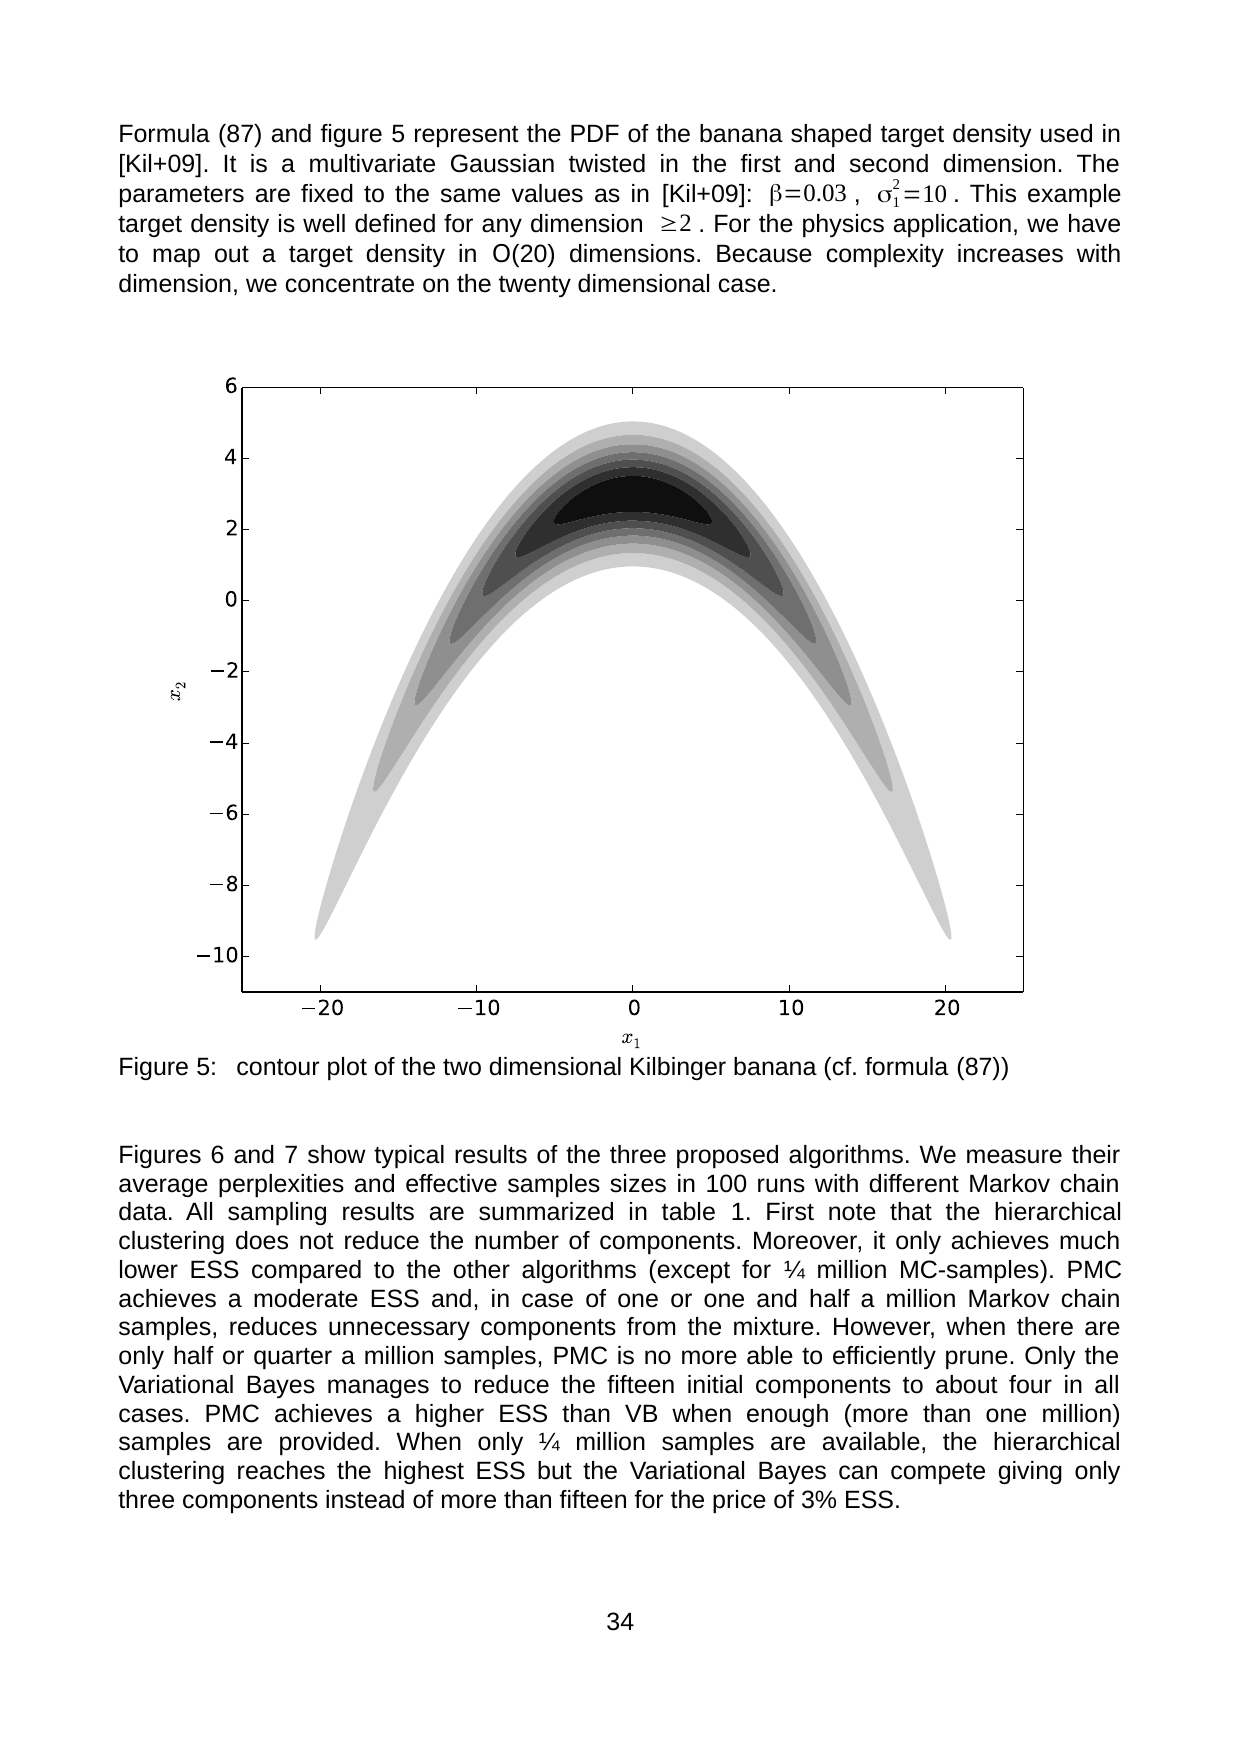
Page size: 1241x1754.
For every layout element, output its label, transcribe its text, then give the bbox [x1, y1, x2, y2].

text Figure 5: contour plot of the two dimensional Kilbinger banana (cf. formula (87)) [118, 327, 1122, 1081]
text Formula (87) and figure 5 represent the PDF of the banana shaped target density used in [Kil+09]. It is a multivariate Gaussian twisted in the first and second dimension. The parameters are fixed to the same values as in [Kil+09]: , . This example target density is well defined for any dimension . For the physics application, we have to map out a target density in O(20) dimensions. Because complexity increases with dimension, we concentrate on the twenty dimensional case. [118, 118, 1122, 299]
text Figures 6 and 7 show typical results of the three proposed algorithms. We measure their average perplexities and effective samples sizes in 100 runs with different Markov chain data. All sampling results are summarized in table 1. First note that the hierarchical clustering does not reduce the number of components. Moreover, it only achieves much lower ESS compared to the other algorithms (except for ¼ million MC-samples). PMC achieves a moderate ESS and, in case of one or one and half a million Markov chain samples, reduces unnecessary components from the mixture. However, when there are only half or quarter a million samples, PMC is no more able to efficiently prune. Only the Variational Bayes manages to reduce the fifteen initial components to about four in all cases. PMC achieves a higher ESS than VB when enough (more than one million) samples are provided. When only ¼ million samples are available, the hierarchical clustering reaches the highest ESS but the Variational Bayes can compete giving only three components instead of more than fifteen for the price of 3% ESS. [118, 1140, 1122, 1514]
